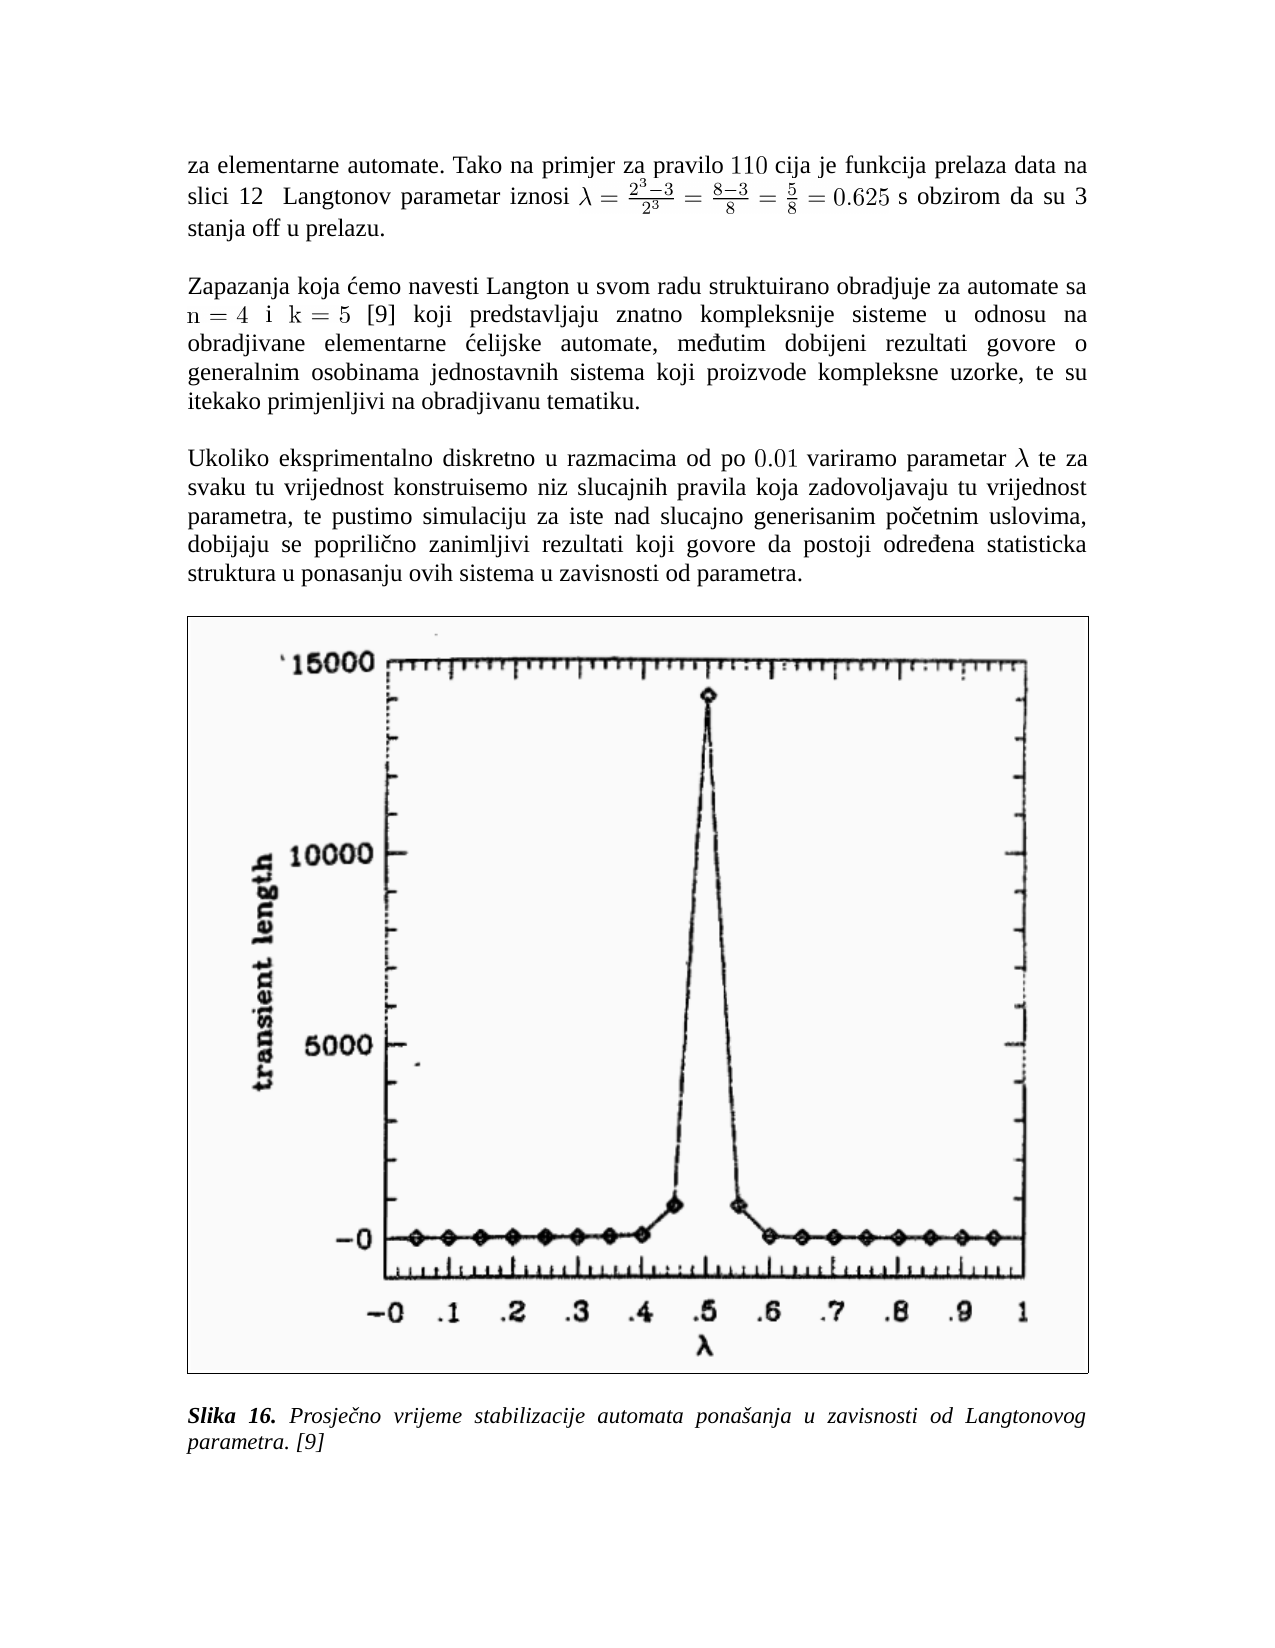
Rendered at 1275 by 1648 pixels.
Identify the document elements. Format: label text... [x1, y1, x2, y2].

picture [187, 306, 248, 323]
text Ukoliko eksprimentalno diskretno u razmacima od po variramo parametar te za svaku tu vrijednost konstruisemo niz slucajnih pravila koja zadovoljavaju tu vrijednost parametra, te pustimo simulaciju za iste nad slucajno generisanim početnim uslovima, dobijaju se poprilično zanimljivi rezultati koji govore da postoji određena statisticka struktura u ponasanju ovih sistema u zavisnosti od parametra. [187, 443, 1088, 587]
picture [190, 618, 1085, 1370]
picture [755, 449, 797, 467]
text Zapazanja koja ćemo navesti Langton u svom radu struktuirano obradjuje za automate sa i [9] koji predstavljaju znatno kompleksnije sisteme u odnosu na obradjivane elementarne ćelijske automate, međutim dobijeni rezultati govore o generalnim osobinama jednostavnih sistema koji proizvode kompleksne uzorke, te su itekako primjenljivi na obradjivanu tematiku. [187, 271, 1088, 414]
picture [732, 156, 767, 174]
picture [289, 305, 350, 323]
text za elementarne automate. Tako na primjer za pravilo cija je funkcija prelaza data na slici 12 Langtonov parametar iznosi s obzirom da su 3 stanja off u prelazu. [187, 150, 1088, 242]
text Slika 16. Prosječno vrijeme stabilizacije automata ponašanja u zavisnosti od Langtonovog parametra. [9] [187, 1402, 1087, 1454]
picture [1015, 448, 1029, 467]
picture [579, 178, 889, 214]
